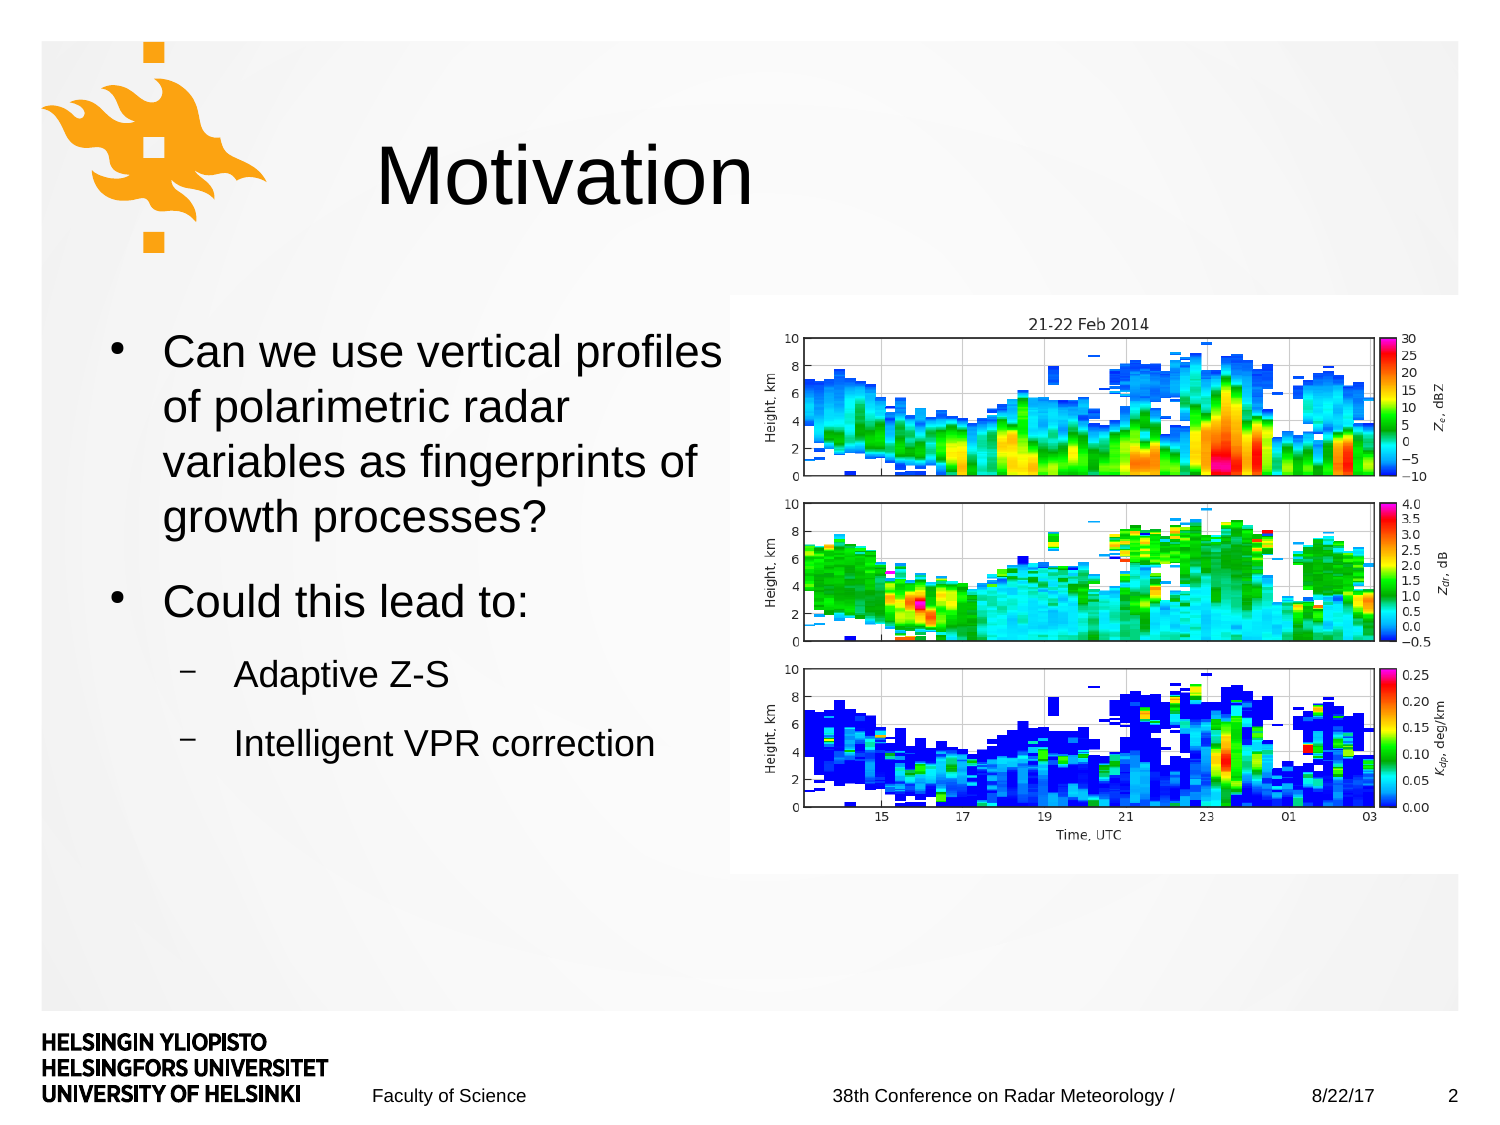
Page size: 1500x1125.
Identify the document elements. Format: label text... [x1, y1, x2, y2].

picture [144, 137, 164, 158]
list Can we use vertical profiles of polarimetric radar variables as fingerprints of growth processes? Could this lead to: Adaptive Z-S Intelligent VPR correction [76, 314, 780, 953]
title Motivation [360, 113, 1447, 314]
picture [41, 41, 1466, 1011]
